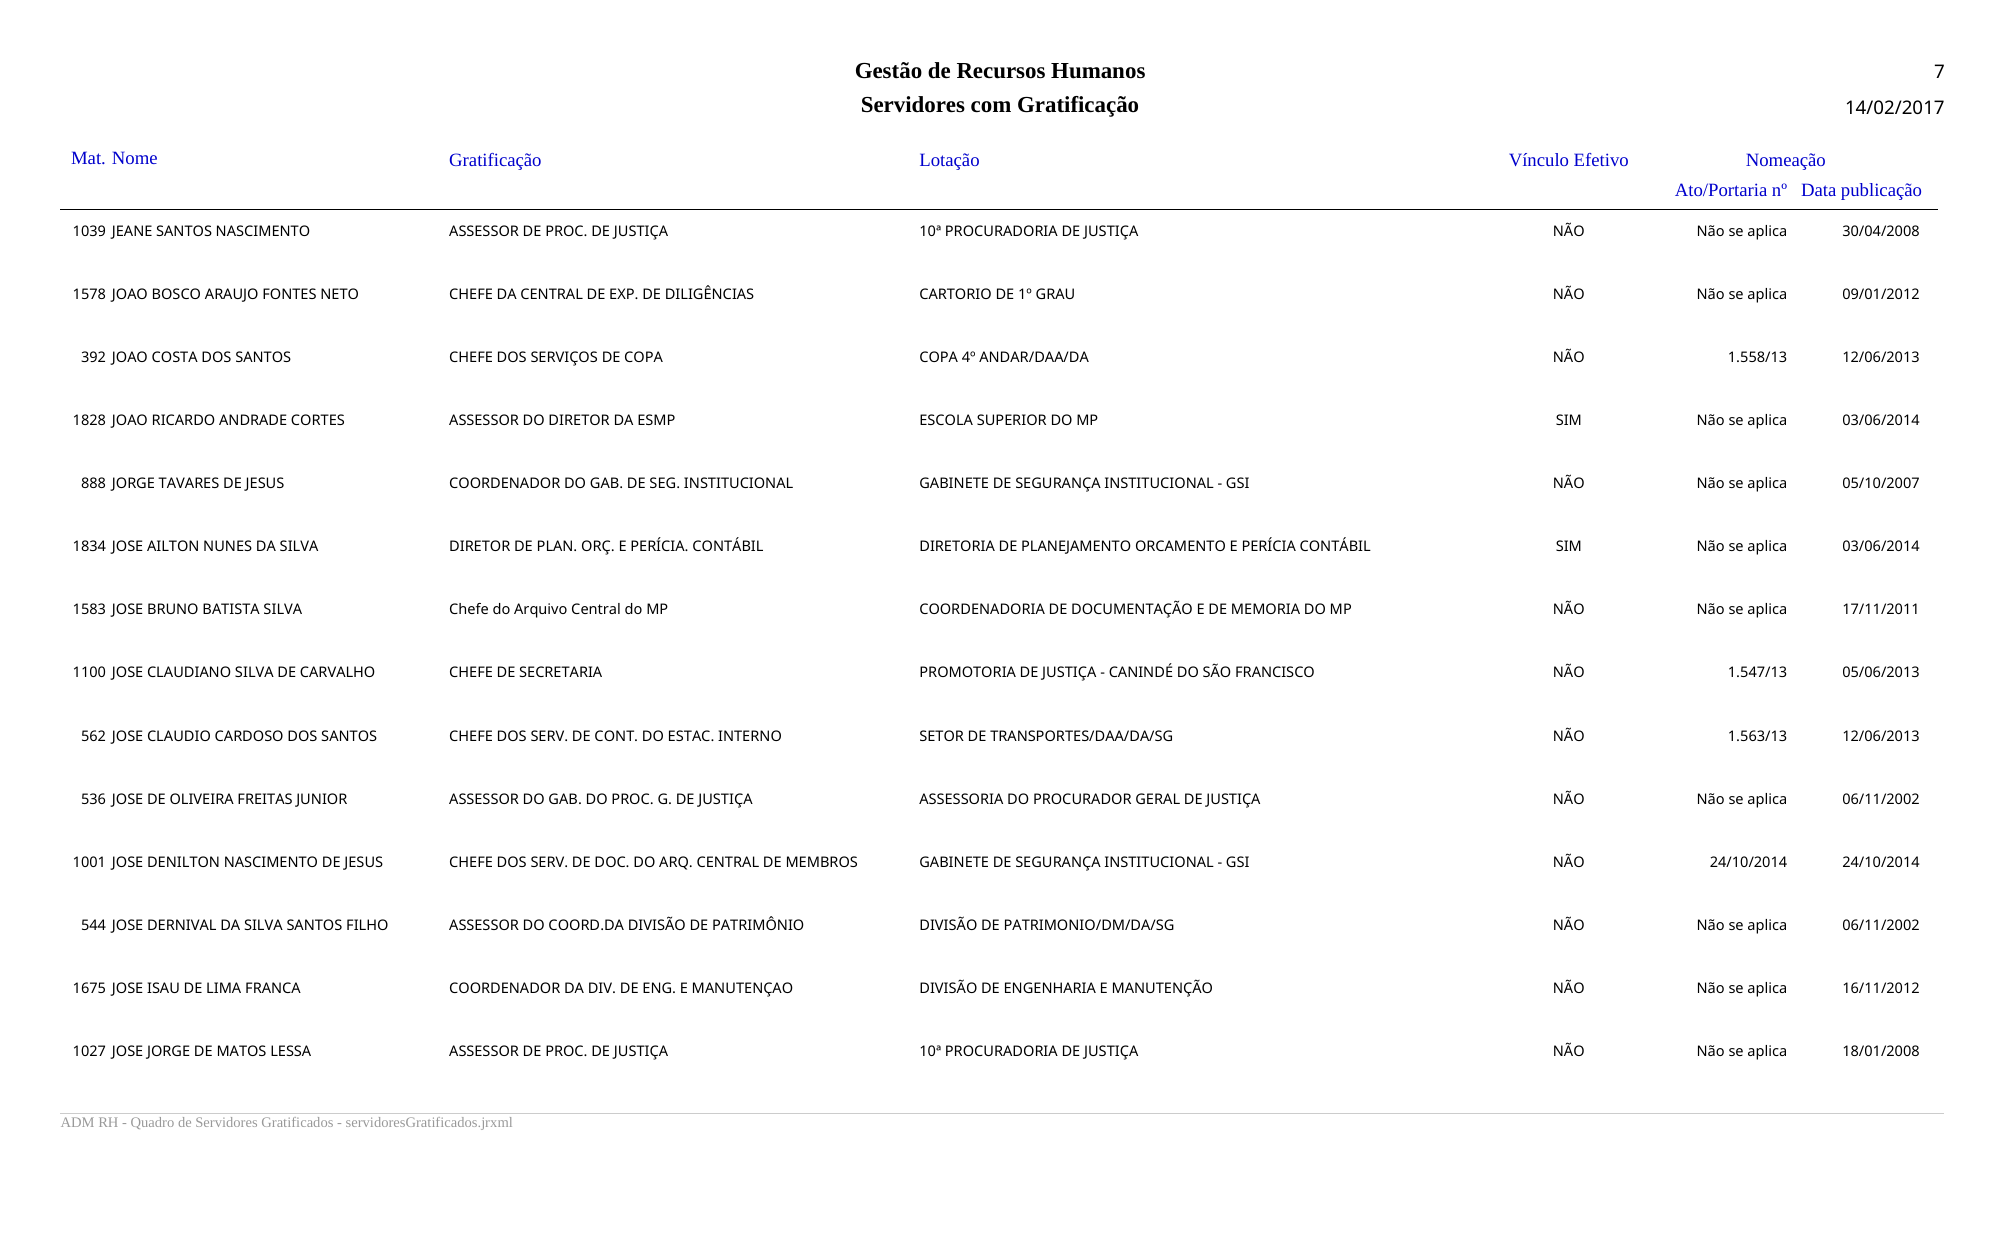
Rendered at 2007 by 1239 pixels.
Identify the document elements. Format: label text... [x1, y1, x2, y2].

table_cell [0, 312, 112, 326]
table_cell [1787, 915, 1792, 943]
table_cell Chefe do Arquivo Central do MP [449, 599, 910, 659]
table_cell [440, 754, 449, 767]
table_cell [440, 1070, 449, 1083]
table_cell [1486, 957, 2007, 975]
table_cell [910, 1041, 919, 1069]
table_cell [0, 347, 9, 375]
table_cell [1642, 725, 1649, 754]
table_cell [910, 501, 919, 515]
table_cell 05/06/2013 [1793, 662, 1919, 691]
table_cell [1642, 284, 1649, 312]
table_cell [1486, 704, 2007, 722]
table_cell [106, 1041, 112, 1069]
table_cell COPA 4º ANDAR/DAA/DA [919, 347, 1486, 407]
table_cell [910, 438, 919, 452]
table_cell [1486, 326, 2007, 343]
table_cell ADM RH - Quadro de Servidores Gratificados - servidoresGratificados.jrxml [60, 1114, 1944, 1137]
table_cell [1642, 628, 2007, 641]
table_cell GABINETE DE SEGURANÇA INSTITUCIONAL - GSI [919, 852, 1486, 912]
table_cell [0, 565, 112, 578]
table_cell [1787, 536, 1792, 564]
table_cell Não se aplica [1649, 915, 1787, 943]
table_cell [1920, 725, 2007, 754]
table_cell [1486, 880, 1495, 894]
table_cell [0, 501, 112, 515]
table_cell [1642, 599, 1649, 628]
table_cell [1920, 410, 2007, 438]
table_cell [910, 347, 919, 375]
table_cell [0, 1113, 60, 1137]
table_cell [910, 1083, 919, 1101]
table_cell [1642, 662, 1649, 691]
table_cell [440, 326, 449, 343]
table_cell [440, 438, 449, 452]
table_cell NÃO [1495, 852, 1642, 894]
table_cell NÃO [1495, 473, 1642, 515]
table_cell [910, 852, 919, 880]
table_cell [910, 375, 919, 389]
table_cell [1787, 725, 1792, 754]
table_cell [0, 1006, 112, 1020]
table_cell [0, 789, 9, 817]
table_cell [0, 943, 112, 957]
table_cell [440, 515, 449, 533]
table_cell [1920, 473, 2007, 501]
table_cell 888 [9, 473, 106, 501]
table_cell [1486, 347, 1495, 375]
table_cell [0, 410, 9, 438]
table_cell CARTORIO DE 1º GRAU [919, 284, 1486, 343]
table_cell [0, 852, 9, 880]
table_cell NÃO [1495, 978, 1642, 1020]
table_cell [1642, 501, 2007, 515]
table_cell [0, 515, 112, 533]
table_cell [106, 789, 112, 817]
table_cell ASSESSOR DO DIRETOR DA ESMP [449, 410, 910, 470]
table_cell [106, 410, 112, 438]
table_cell [440, 1083, 449, 1101]
table_cell 1583 [9, 599, 106, 628]
table_cell [0, 1083, 112, 1101]
table_cell JOSE AILTON NUNES DA SILVA [112, 536, 440, 596]
table_cell [910, 641, 919, 659]
table_cell [910, 220, 919, 249]
table_cell [1642, 536, 1649, 564]
table_cell [440, 943, 449, 957]
table_cell [910, 768, 919, 785]
table_cell [1486, 852, 1495, 880]
table_cell [0, 599, 9, 628]
table_cell [1486, 754, 1495, 767]
table_cell Servidores com Gratificação [213, 91, 1787, 123]
table_cell [910, 880, 919, 894]
table_cell [1920, 662, 2007, 691]
table_cell 30/04/2008 [1793, 220, 1919, 249]
table_cell 1.547/13 [1649, 662, 1787, 691]
table_cell [0, 326, 112, 343]
table_cell [0, 536, 9, 564]
table_cell 06/11/2002 [1793, 915, 1919, 943]
table_cell [0, 691, 112, 704]
table_cell [1486, 565, 1495, 578]
table_cell [910, 691, 919, 704]
table_cell [1486, 691, 1495, 704]
table_cell [1486, 662, 1495, 691]
table_cell [1486, 1041, 1495, 1069]
table_cell COORDENADOR DO GAB. DE SEG. INSTITUCIONAL [449, 473, 910, 533]
table_cell [910, 789, 919, 817]
table_cell [1787, 220, 1792, 249]
table_cell [440, 817, 449, 831]
table_cell [440, 599, 449, 628]
table_cell [1642, 978, 1649, 1006]
table_cell JOAO COSTA DOS SANTOS [112, 347, 440, 407]
table_cell [1945, 59, 2007, 85]
table_cell DIVISÃO DE PATRIMONIO/DM/DA/SG [919, 915, 1486, 975]
table_cell [910, 704, 919, 722]
table_cell [106, 473, 112, 501]
table_cell ASSESSOR DE PROC. DE JUSTIÇA [449, 220, 910, 280]
table_cell [440, 501, 449, 515]
table_cell [910, 536, 919, 564]
table_cell Não se aplica [1649, 599, 1787, 628]
table_cell 1001 [9, 852, 106, 880]
table_cell [1642, 754, 2007, 767]
table_cell ESCOLA SUPERIOR DO MP [919, 410, 1486, 470]
table_cell Não se aplica [1649, 220, 1787, 249]
table_cell [0, 768, 112, 785]
table_cell [1486, 1006, 1495, 1020]
table_cell JOSE DE OLIVEIRA FREITAS JUNIOR [112, 789, 440, 848]
table_cell [1920, 599, 2007, 628]
table_cell [106, 599, 112, 628]
table_header Mat. [44, 147, 106, 177]
table_cell 544 [9, 915, 106, 943]
table_cell Gratificação [449, 149, 910, 178]
table_cell [0, 123, 2007, 147]
table_cell [1486, 501, 1495, 515]
table_cell 06/11/2002 [1793, 789, 1919, 817]
table_cell [1920, 1041, 2007, 1069]
table_cell 24/10/2014 [1793, 852, 1919, 880]
table_cell [910, 957, 919, 975]
table_cell [1486, 312, 1495, 326]
table_cell 1.558/13 [1649, 347, 1787, 375]
table_cell [1486, 220, 1495, 249]
table_cell [0, 704, 112, 722]
table_cell 09/01/2012 [1793, 284, 1919, 312]
table_cell [0, 59, 213, 85]
table_cell [1486, 452, 2007, 470]
table_cell JOSE DENILTON NASCIMENTO DE JESUS [112, 852, 440, 912]
table_cell [1486, 915, 1495, 943]
table_header Nome [112, 147, 199, 177]
table_cell [910, 915, 919, 943]
table_cell Ato/Portaria nº [1649, 179, 1787, 208]
table_cell [440, 263, 449, 280]
table_cell NÃO [1495, 599, 1642, 641]
table_cell [1787, 347, 1792, 375]
table_cell CHEFE DOS SERV. DE CONT. DO ESTAC. INTERNO [449, 725, 910, 785]
table_cell [1486, 473, 1495, 501]
table_cell [910, 515, 919, 533]
table_cell [910, 326, 919, 343]
table_cell [0, 880, 112, 894]
table_cell [1787, 599, 1792, 628]
table_cell SIM [1495, 410, 1642, 452]
table_cell NÃO [1495, 915, 1642, 957]
table_cell 1675 [9, 978, 106, 1006]
table_cell [910, 452, 919, 470]
table_cell [1642, 473, 1649, 501]
table_cell SETOR DE TRANSPORTES/DAA/DA/SG [919, 725, 1486, 785]
table_cell [1642, 347, 1649, 375]
table_cell [1486, 578, 2007, 596]
table_cell CHEFE DOS SERVIÇOS DE COPA [449, 347, 910, 407]
table_cell [910, 389, 919, 407]
table_cell [0, 628, 112, 641]
table_cell [910, 894, 919, 912]
table_cell [440, 725, 449, 754]
table_cell [0, 389, 112, 407]
table_cell [1787, 1041, 1792, 1069]
table_cell [1486, 628, 1495, 641]
table_cell 12/06/2013 [1793, 347, 1919, 375]
table_cell [910, 1020, 919, 1038]
table_cell [440, 389, 449, 407]
table_cell 536 [9, 789, 106, 817]
table_cell [910, 725, 919, 754]
table_cell [0, 725, 9, 754]
table_cell [440, 880, 449, 894]
table_cell [440, 641, 449, 659]
table_cell NÃO [1495, 1041, 1642, 1083]
table_cell Não se aplica [1649, 410, 1787, 438]
table_cell [440, 768, 449, 785]
table_cell [1920, 284, 2007, 312]
table_cell 17/11/2011 [1793, 599, 1919, 628]
table_cell [0, 452, 112, 470]
table_cell 18/01/2008 [1793, 1041, 1919, 1069]
table_cell [440, 628, 449, 641]
table_cell [440, 691, 449, 704]
table_cell [1642, 817, 2007, 831]
table_cell [440, 1020, 449, 1038]
table_cell JEANE SANTOS NASCIMENTO [112, 220, 440, 280]
table_cell [910, 831, 919, 848]
table_cell [1642, 1006, 2007, 1020]
table_cell [1486, 641, 2007, 659]
table_cell 24/10/2014 [1649, 852, 1787, 880]
table_cell [0, 578, 112, 596]
table_cell [106, 284, 112, 312]
table_cell Não se aplica [1649, 789, 1787, 817]
table_cell 562 [9, 725, 106, 754]
table_cell 12/06/2013 [1793, 725, 1919, 754]
table_cell [1920, 536, 2007, 564]
table_cell Nomeação [1649, 149, 1922, 178]
table_cell [106, 852, 112, 880]
table_cell [1787, 789, 1792, 817]
table_cell [106, 915, 112, 943]
table_cell NÃO [1495, 725, 1642, 767]
table_cell [0, 1020, 112, 1038]
table_cell 1.563/13 [1649, 725, 1787, 754]
table_cell Não se aplica [1649, 536, 1787, 564]
table_cell 16/11/2012 [1793, 978, 1919, 1006]
table_cell [1486, 768, 2007, 785]
table_cell [1787, 978, 1792, 1006]
table_cell [1920, 978, 2007, 1006]
table_cell [1642, 220, 1649, 249]
table_cell [910, 284, 919, 312]
table_cell Não se aplica [1649, 284, 1787, 312]
table_cell [910, 578, 919, 596]
table_cell 03/06/2014 [1793, 536, 1919, 564]
table_cell [1642, 565, 2007, 578]
table_cell [1945, 95, 2007, 123]
table_cell [1486, 789, 1495, 817]
table_cell [440, 662, 449, 691]
table_cell 1828 [9, 410, 106, 438]
table_cell 05/10/2007 [1793, 473, 1919, 501]
table_cell [910, 263, 919, 280]
table_cell DIRETOR DE PLAN. ORÇ. E PERÍCIA. CONTÁBIL [449, 536, 910, 596]
table_cell 1100 [9, 662, 106, 691]
table_cell [1486, 515, 2007, 533]
table_cell [1787, 473, 1792, 501]
table_cell 392 [9, 347, 106, 375]
table_cell [0, 473, 9, 501]
table_cell [1642, 438, 2007, 452]
table_cell [1486, 1070, 1495, 1083]
table_cell [1486, 536, 1495, 564]
table_cell [0, 915, 9, 943]
table_cell ASSESSOR DO GAB. DO PROC. G. DE JUSTIÇA [449, 789, 910, 848]
table_cell [1920, 915, 2007, 943]
table_cell [1642, 943, 2007, 957]
table_cell JOAO BOSCO ARAUJO FONTES NETO [112, 284, 440, 343]
table_cell [1486, 817, 1495, 831]
table_cell [1486, 149, 1495, 177]
table_cell [1642, 1041, 1649, 1069]
table_cell [1787, 662, 1792, 691]
table_cell [0, 754, 112, 767]
table_cell [0, 831, 112, 848]
table_cell [910, 1070, 919, 1083]
table_cell [910, 410, 919, 438]
table_cell [440, 789, 449, 817]
table_cell Não se aplica [1649, 978, 1787, 1006]
table_cell [440, 410, 449, 438]
table_cell [1486, 249, 1495, 262]
table_cell JOSE CLAUDIANO SILVA DE CARVALHO [112, 662, 440, 722]
table_cell [1642, 789, 1649, 817]
table_cell [1945, 1113, 2007, 1137]
table_cell [1486, 894, 2007, 912]
table_cell [1486, 1083, 2007, 1101]
table_cell [1642, 852, 1649, 880]
table_cell [1642, 691, 2007, 704]
table_cell [199, 149, 449, 177]
table_cell Lotação [919, 149, 1486, 178]
table_cell [106, 347, 112, 375]
table_cell [1922, 149, 2007, 177]
table_cell [440, 220, 449, 249]
table_cell [1486, 284, 1495, 312]
table_cell [440, 578, 449, 596]
table_cell [910, 628, 919, 641]
table_cell [1787, 284, 1792, 312]
table_cell [440, 565, 449, 578]
table_cell 14/02/2017 [1790, 95, 1944, 123]
table_cell ASSESSORIA DO PROCURADOR GERAL DE JUSTIÇA [919, 789, 1486, 848]
table_cell [910, 249, 919, 262]
table_cell 1039 [9, 220, 106, 249]
table_cell [1486, 978, 1495, 1006]
table_cell [0, 149, 44, 177]
table_cell [0, 957, 112, 975]
table_cell [106, 978, 112, 1006]
table_cell [440, 894, 449, 912]
table_cell 1578 [9, 284, 106, 312]
table_cell [440, 375, 449, 389]
table_cell [440, 831, 449, 848]
table_cell [1486, 375, 1495, 389]
table_cell PROMOTORIA DE JUSTIÇA - CANINDÉ DO SÃO FRANCISCO [919, 662, 1486, 722]
table_cell [0, 85, 2007, 91]
table_cell [1787, 410, 1792, 438]
table_cell [440, 284, 449, 312]
table_cell [1486, 943, 1495, 957]
table_cell [910, 662, 919, 691]
table_cell [0, 249, 112, 262]
table_cell [1486, 438, 1495, 452]
table_cell Não se aplica [1649, 473, 1787, 501]
table_cell [1642, 249, 2007, 262]
table_cell [0, 263, 112, 280]
table_cell [0, 894, 112, 912]
table_cell [910, 599, 919, 628]
table_cell [440, 1006, 449, 1020]
table_cell NÃO [1495, 284, 1642, 326]
table_cell [1486, 1020, 2007, 1038]
table_cell GABINETE DE SEGURANÇA INSTITUCIONAL - GSI [919, 473, 1486, 533]
table_cell [0, 284, 9, 312]
table_cell [106, 662, 112, 691]
table_cell 1834 [9, 536, 106, 564]
table_cell [1486, 410, 1495, 438]
table_cell [1787, 852, 1792, 880]
table_cell [1486, 263, 2007, 280]
table_cell [1486, 599, 1495, 628]
table_cell [0, 978, 9, 1006]
table_cell COORDENADORIA DE DOCUMENTAÇÃO E DE MEMORIA DO MP [919, 599, 1486, 659]
table_cell [1642, 312, 2007, 326]
table_cell NÃO [1495, 220, 1642, 262]
table_cell Data publicação [1787, 179, 1922, 208]
table_cell [440, 915, 449, 943]
table_cell [106, 220, 112, 249]
table_cell [440, 1041, 449, 1069]
table_cell [1920, 789, 2007, 817]
table_cell [0, 1041, 9, 1069]
table_cell [440, 704, 449, 722]
table_cell [910, 817, 919, 831]
table_cell [440, 978, 449, 1006]
table_cell 7 [1790, 59, 1944, 85]
table_cell JOSE ISAU DE LIMA FRANCA [112, 978, 440, 1038]
table_cell [0, 1101, 2007, 1113]
table_cell [0, 220, 9, 249]
table_cell 10ª PROCURADORIA DE JUSTIÇA [919, 220, 1486, 280]
table_cell [440, 852, 449, 880]
table_cell 1027 [9, 1041, 106, 1069]
table_cell JORGE TAVARES DE JESUS [112, 473, 440, 533]
table_cell [0, 375, 112, 389]
table_cell JOSE BRUNO BATISTA SILVA [112, 599, 440, 659]
table_cell [910, 565, 919, 578]
table_cell [1486, 831, 2007, 848]
table_cell [440, 312, 449, 326]
table_cell [1920, 220, 2007, 249]
table_cell [0, 179, 1649, 208]
table_cell [910, 312, 919, 326]
table_cell [440, 536, 449, 564]
table_cell [1920, 852, 2007, 880]
table_cell NÃO [1495, 789, 1642, 831]
table_cell [1642, 1070, 2007, 1083]
table_cell [1486, 389, 2007, 407]
table_cell [1642, 880, 2007, 894]
table_cell [0, 1070, 112, 1083]
table_cell CHEFE DOS SERV. DE DOC. DO ARQ. CENTRAL DE MEMBROS [449, 852, 910, 912]
table_cell JOSE DERNIVAL DA SILVA SANTOS FILHO [112, 915, 440, 975]
table_cell [1922, 179, 2007, 208]
table_cell NÃO [1495, 662, 1642, 704]
table_cell [1642, 149, 1649, 177]
table_cell CHEFE DE SECRETARIA [449, 662, 910, 722]
table_cell [1642, 410, 1649, 438]
table_cell [910, 943, 919, 957]
table_cell DIVISÃO DE ENGENHARIA E MANUTENÇÃO [919, 978, 1486, 1038]
table_cell ASSESSOR DE PROC. DE JUSTIÇA [449, 1041, 910, 1101]
table_cell 10ª PROCURADORIA DE JUSTIÇA [919, 1041, 1486, 1101]
table_header [0, 0, 2007, 57]
table_cell [1642, 915, 1649, 943]
table_cell [0, 211, 2007, 220]
table_cell SIM [1495, 536, 1642, 578]
table_cell [0, 95, 213, 123]
table_cell [910, 473, 919, 501]
table_cell [910, 149, 919, 177]
table_cell [0, 817, 112, 831]
table_cell Vínculo Efetivo [1495, 149, 1642, 178]
table_cell [0, 662, 9, 691]
table_cell [440, 249, 449, 262]
table_cell JOSE JORGE DE MATOS LESSA [112, 1041, 440, 1101]
table_cell [910, 978, 919, 1006]
table_cell JOAO RICARDO ANDRADE CORTES [112, 410, 440, 470]
table_cell 03/06/2014 [1793, 410, 1919, 438]
table_cell DIRETORIA DE PLANEJAMENTO ORCAMENTO E PERÍCIA CONTÁBIL [919, 536, 1486, 596]
table_cell [106, 725, 112, 754]
table_cell NÃO [1495, 347, 1642, 389]
table_cell Gestão de Recursos Humanos [213, 57, 1787, 85]
table_cell COORDENADOR DA DIV. DE ENG. E MANUTENÇAO [449, 978, 910, 1038]
table_cell [1486, 725, 1495, 754]
table_cell [1642, 375, 2007, 389]
table_cell [1920, 347, 2007, 375]
table_cell [910, 754, 919, 767]
table_cell JOSE CLAUDIO CARDOSO DOS SANTOS [112, 725, 440, 785]
table_cell [106, 149, 112, 177]
table_cell Não se aplica [1649, 1041, 1787, 1069]
table_cell [440, 347, 449, 375]
table_cell ASSESSOR DO COORD.DA DIVISÃO DE PATRIMÔNIO [449, 915, 910, 975]
table_cell CHEFE DA CENTRAL DE EXP. DE DILIGÊNCIAS [449, 284, 910, 343]
table_cell [440, 957, 449, 975]
table_cell [0, 438, 112, 452]
table_cell [910, 1006, 919, 1020]
table_cell [106, 536, 112, 564]
table_cell [0, 641, 112, 659]
table_cell [440, 452, 449, 470]
table_cell [440, 473, 449, 501]
